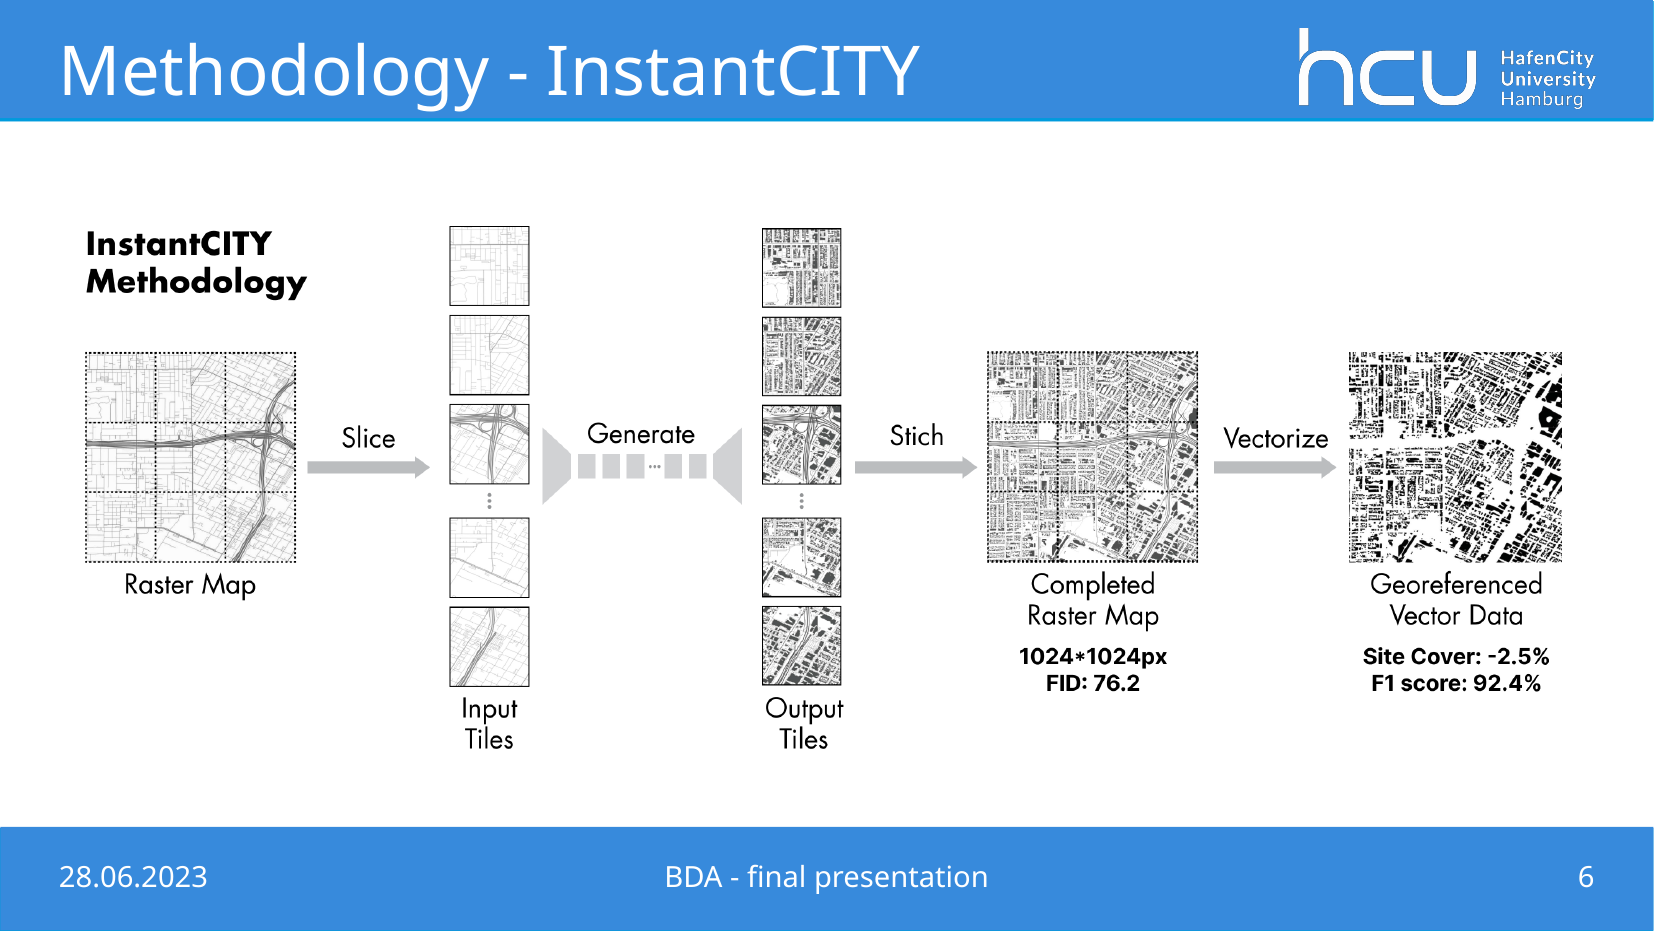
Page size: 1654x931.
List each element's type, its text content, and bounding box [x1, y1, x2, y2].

title Methodology - InstantCITY [59, 27, 1595, 111]
picture [1299, 1, 1654, 117]
picture [59, 177, 1595, 768]
